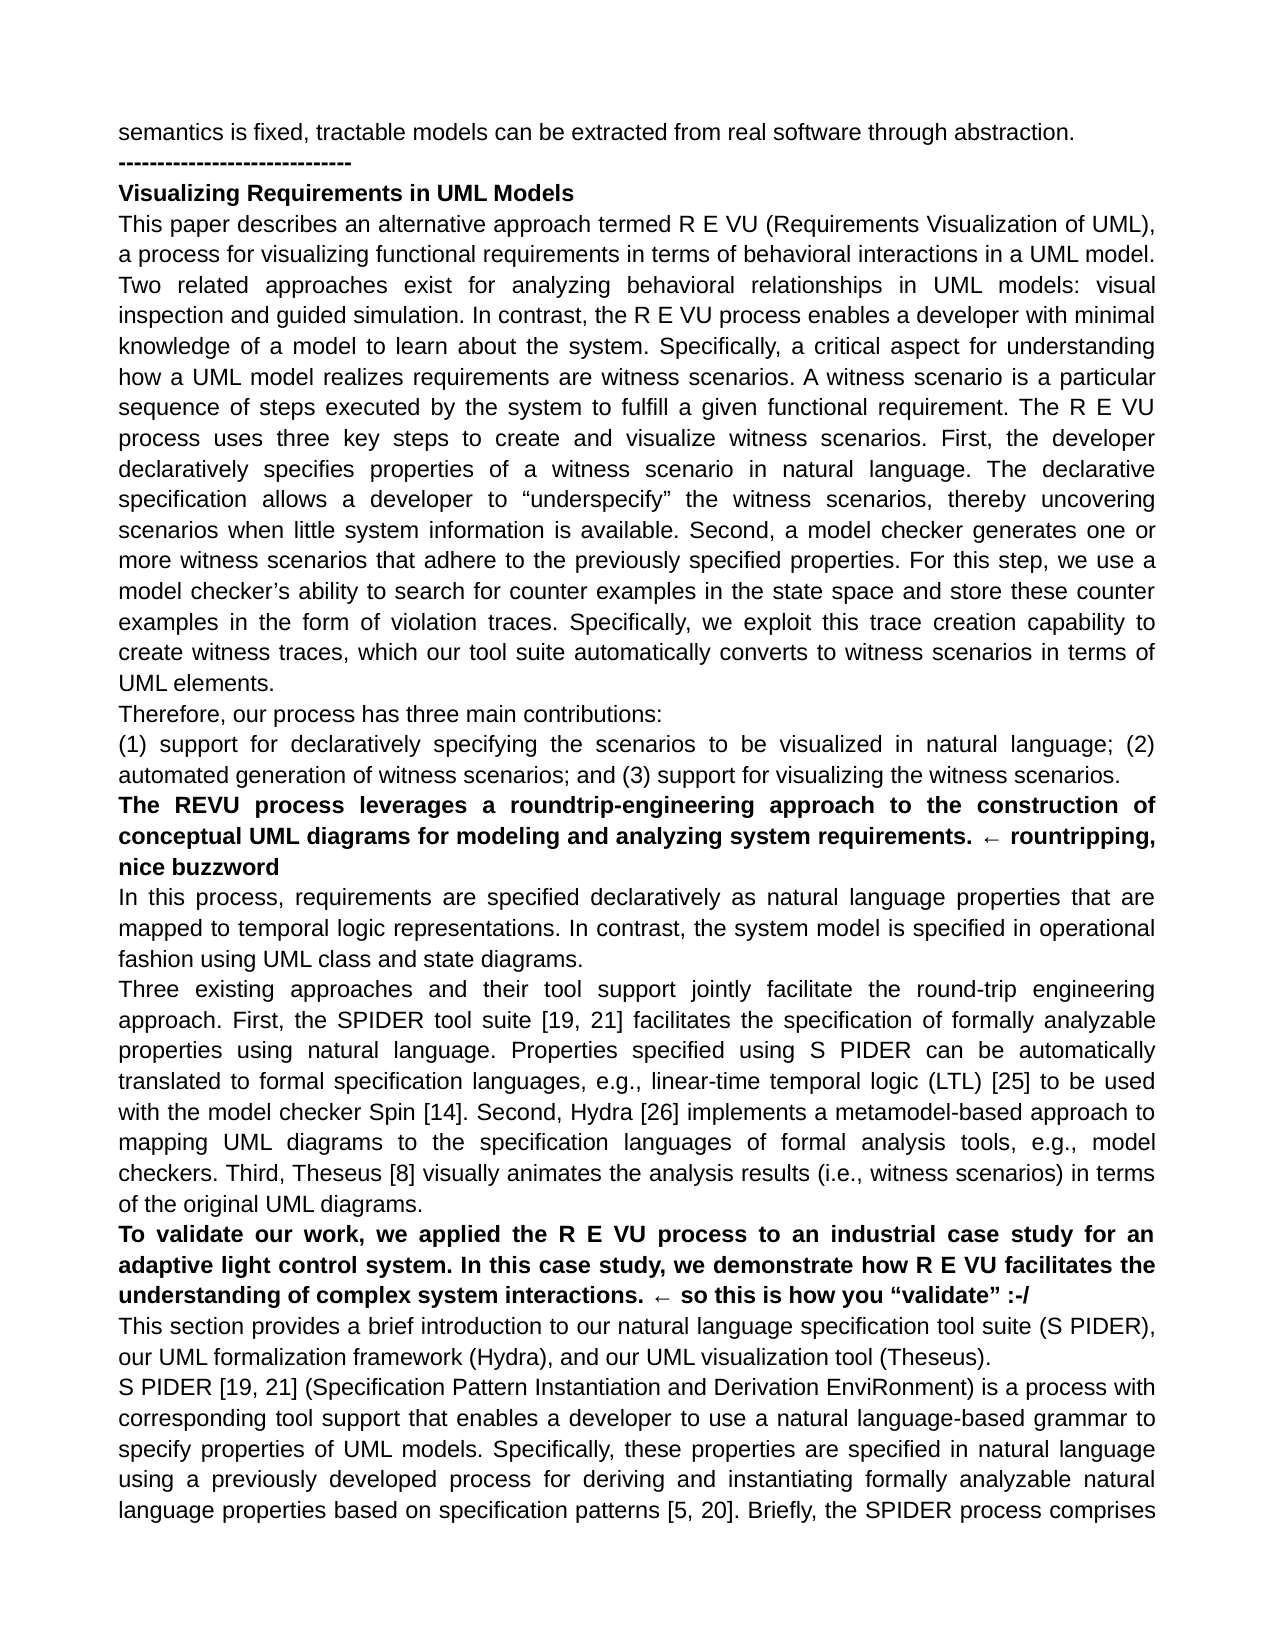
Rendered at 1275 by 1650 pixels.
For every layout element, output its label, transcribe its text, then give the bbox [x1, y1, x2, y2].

text In this process, requirements are specified declaratively as natural language properties that are mapped to temporal logic representations. In contrast, the system model is specified in operational fashion using UML class and state diagrams. [118, 884, 1157, 972]
text Three existing approaches and their tool support jointly facilitate the round-trip engineering approach. First, the SPIDER tool suite [19, 21] facilitates the specification of formally analyzable properties using natural language. Properties specified using S PIDER can be automatically translated to formal specification languages, e.g., linear-time temporal logic (LTL) [25] to be used with the model checker Spin [14]. Second, Hydra [26] implements a metamodel-based approach to mapping UML diagrams to the specification languages of formal analysis tools, e.g., model checkers. Third, Theseus [8] visually animates the analysis results (i.e., witness scenarios) in terms of the original UML diagrams. [118, 976, 1157, 1217]
text S PIDER [19, 21] (Specification Pattern Instantiation and Derivation EnviRonment) is a process with corresponding tool support that enables a developer to use a natural language-based grammar to specify properties of UML models. Specifically, these properties are specified in natural language using a previously developed process for deriving and instantiating formally analyzable natural language properties based on specification patterns [5, 20]. Briefly, the SPIDER process comprises [118, 1374, 1157, 1523]
text ------------------------------ [118, 149, 1157, 176]
text Therefore, our process has three main contributions: [118, 700, 1157, 727]
text The REVU process leverages a roundtrip-engineering approach to the construction of conceptual UML diagrams for modeling and analyzing system requirements. ← rountripping, nice buzzword [118, 792, 1157, 880]
text This paper describes an alternative approach termed R E VU (Requirements Visualization of UML), a process for visualizing functional requirements in terms of behavioral interactions in a UML model. Two related approaches exist for analyzing behavioral relationships in UML models: visual inspection and guided simulation. In contrast, the R E VU process enables a developer with minimal knowledge of a model to learn about the system. Specifically, a critical aspect for understanding how a UML model realizes requirements are witness scenarios. A witness scenario is a particular sequence of steps executed by the system to fulfill a given functional requirement. The R E VU process uses three key steps to create and visualize witness scenarios. First, the developer declaratively specifies properties of a witness scenario in natural language. The declarative specification allows a developer to “underspecify” the witness scenarios, thereby uncovering scenarios when little system information is available. Second, a model checker generates one or more witness scenarios that adhere to the previously specified properties. For this step, we use a model checker’s ability to search for counter examples in the state space and store these counter examples in the form of violation traces. Specifically, we exploit this trace creation capability to create witness traces, which our tool suite automatically converts to witness scenarios in terms of UML elements. [118, 210, 1157, 696]
text Visualizing Requirements in UML Models [118, 179, 1157, 206]
text (1) support for declaratively specifying the scenarios to be visualized in natural language; (2) automated generation of witness scenarios; and (3) support for visualizing the witness scenarios. [118, 731, 1157, 788]
text To validate our work, we applied the R E VU process to an industrial case study for an adaptive light control system. In this case study, we demonstrate how R E VU facilitates the understanding of complex system interactions. ← so this is how you “validate” :-/ [118, 1221, 1157, 1309]
text semantics is fixed, tractable models can be extracted from real software through abstraction. [118, 118, 1157, 145]
text This section provides a brief introduction to our natural language specification tool suite (S PIDER), our UML formalization framework (Hydra), and our UML visualization tool (Theseus). [118, 1312, 1157, 1370]
